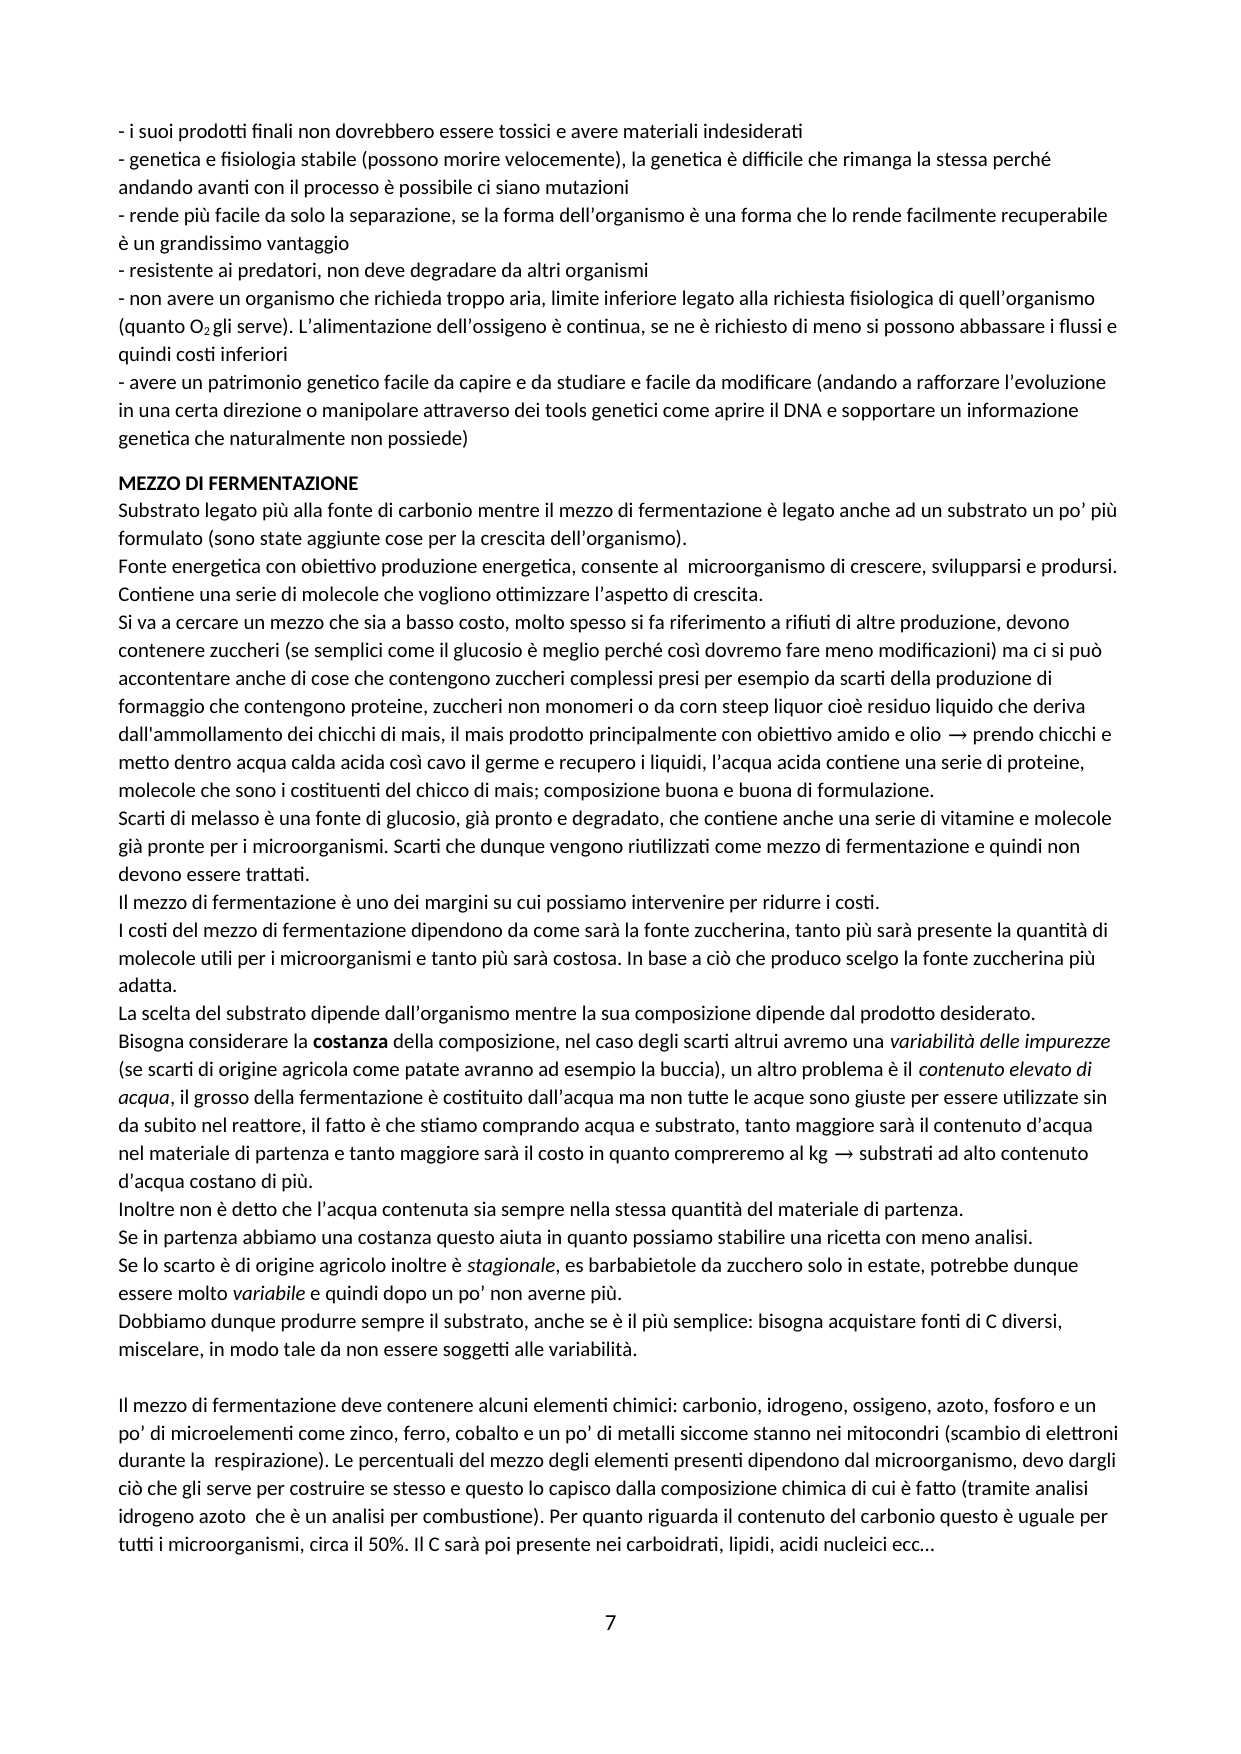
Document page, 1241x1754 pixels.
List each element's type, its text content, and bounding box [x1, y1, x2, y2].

text - i suoi prodotti finali non dovrebbero essere tossici e avere materiali indesiderati - genetica e fisiologia stabile (possono morire velocemente), la genetica è difficile che rimanga la stessa perché andando avanti con il processo è possibile ci siano mutazioni - rende più facile da solo la separazione, se la forma dell’organismo è una forma che lo rende facilmente recuperabile è un grandissimo vantaggio - resistente ai predatori, non deve degradare da altri organismi - non avere un organismo che richieda troppo aria, limite inferiore legato alla richiesta fisiologica di quell’organismo (quanto O2 gli serve). L’alimentazione dell’ossigeno è continua, se ne è richiesto di meno si possono abbassare i flussi e quindi costi inferiori - avere un patrimonio genetico facile da capire e da studiare e facile da modificare (andando a rafforzare l’evoluzione in una certa direzione o manipolare attraverso dei tools genetici come aprire il DNA e sopportare un informazione genetica che naturalmente non possiede) [118, 118, 1122, 451]
text MEZZO DI FERMENTAZIONE Substrato legato più alla fonte di carbonio mentre il mezzo di fermentazione è legato anche ad un substrato un po’ più formulato (sono state aggiunte cose per la crescita dell’organismo). Fonte energetica con obiettivo produzione energetica, consente al microorganismo di crescere, svilupparsi e prodursi. Contiene una serie di molecole che vogliono ottimizzare l’aspetto di crescita. Si va a cercare un mezzo che sia a basso costo, molto spesso si fa riferimento a rifiuti di altre produzione, devono contenere zuccheri (se semplici come il glucosio è meglio perché così dovremo fare meno modificazioni) ma ci si può accontentare anche di cose che contengono zuccheri complessi presi per esempio da scarti della produzione di formaggio che contengono proteine, zuccheri non monomeri o da corn steep liquor cioè residuo liquido che deriva dall'ammollamento dei chicchi di mais, il mais prodotto principalmente con obiettivo amido e olio → prendo chicchi e metto dentro acqua calda acida così cavo il germe e recupero i liquidi, l’acqua acida contiene una serie di proteine, molecole che sono i costituenti del chicco di mais; composizione buona e buona di formulazione. Scarti di melasso è una fonte di glucosio, già pronto e degradato, che contiene anche una serie di vitamine e molecole già pronte per i microorganismi. Scarti che dunque vengono riutilizzati come mezzo di fermentazione e quindi non devono essere trattati. Il mezzo di fermentazione è uno dei margini su cui possiamo intervenire per ridurre i costi. I costi del mezzo di fermentazione dipendono da come sarà la fonte zuccherina, tanto più sarà presente la quantità di molecole utili per i microorganismi e tanto più sarà costosa. In base a ciò che produco scelgo la fonte zuccherina più adatta. La scelta del substrato dipende dall’organismo mentre la sua composizione dipende dal prodotto desiderato. Bisogna considerare la costanza della composizione, nel caso degli scarti altrui avremo una variabilità delle impurezze (se scarti di origine agricola come patate avranno ad esempio la buccia), un altro problema è il contenuto elevato di acqua, il grosso della fermentazione è costituito dall’acqua ma non tutte le acque sono giuste per essere utilizzate sin da subito nel reattore, il fatto è che stiamo comprando acqua e substrato, tanto maggiore sarà il contenuto d’acqua nel materiale di partenza e tanto maggiore sarà il costo in quanto compreremo al kg → substrati ad alto contenuto d’acqua costano di più. Inoltre non è detto che l’acqua contenuta sia sempre nella stessa quantità del materiale di partenza. Se in partenza abbiamo una costanza questo aiuta in quanto possiamo stabilire una ricetta con meno analisi. Se lo scarto è di origine agricolo inoltre è stagionale, es barbabietole da zucchero solo in estate, potrebbe dunque essere molto variabile e quindi dopo un po’ non averne più. Dobbiamo dunque produrre sempre il substrato, anche se è il più semplice: bisogna acquistare fonti di C diversi, miscelare, in modo tale da non essere soggetti alle variabilità. Il mezzo di fermentazione deve contenere alcuni elementi chimici: carbonio, idrogeno, ossigeno, azoto, fosforo e un po’ di microelementi come zinco, ferro, cobalto e un po’ di metalli siccome stanno nei mitocondri (scambio di elettroni durante la respirazione). Le percentuali del mezzo degli elementi presenti dipendono dal microorganismo, devo dargli ciò che gli serve per costruire se stesso e questo lo capisco dalla composizione chimica di cui è fatto (tramite analisi idrogeno azoto che è un analisi per combustione). Per quanto riguarda il contenuto del carbonio questo è uguale per tutti i microorganismi, circa il 50%. Il C sarà poi presente nei carboidrati, lipidi, acidi nucleici ecc… [118, 470, 1122, 1557]
